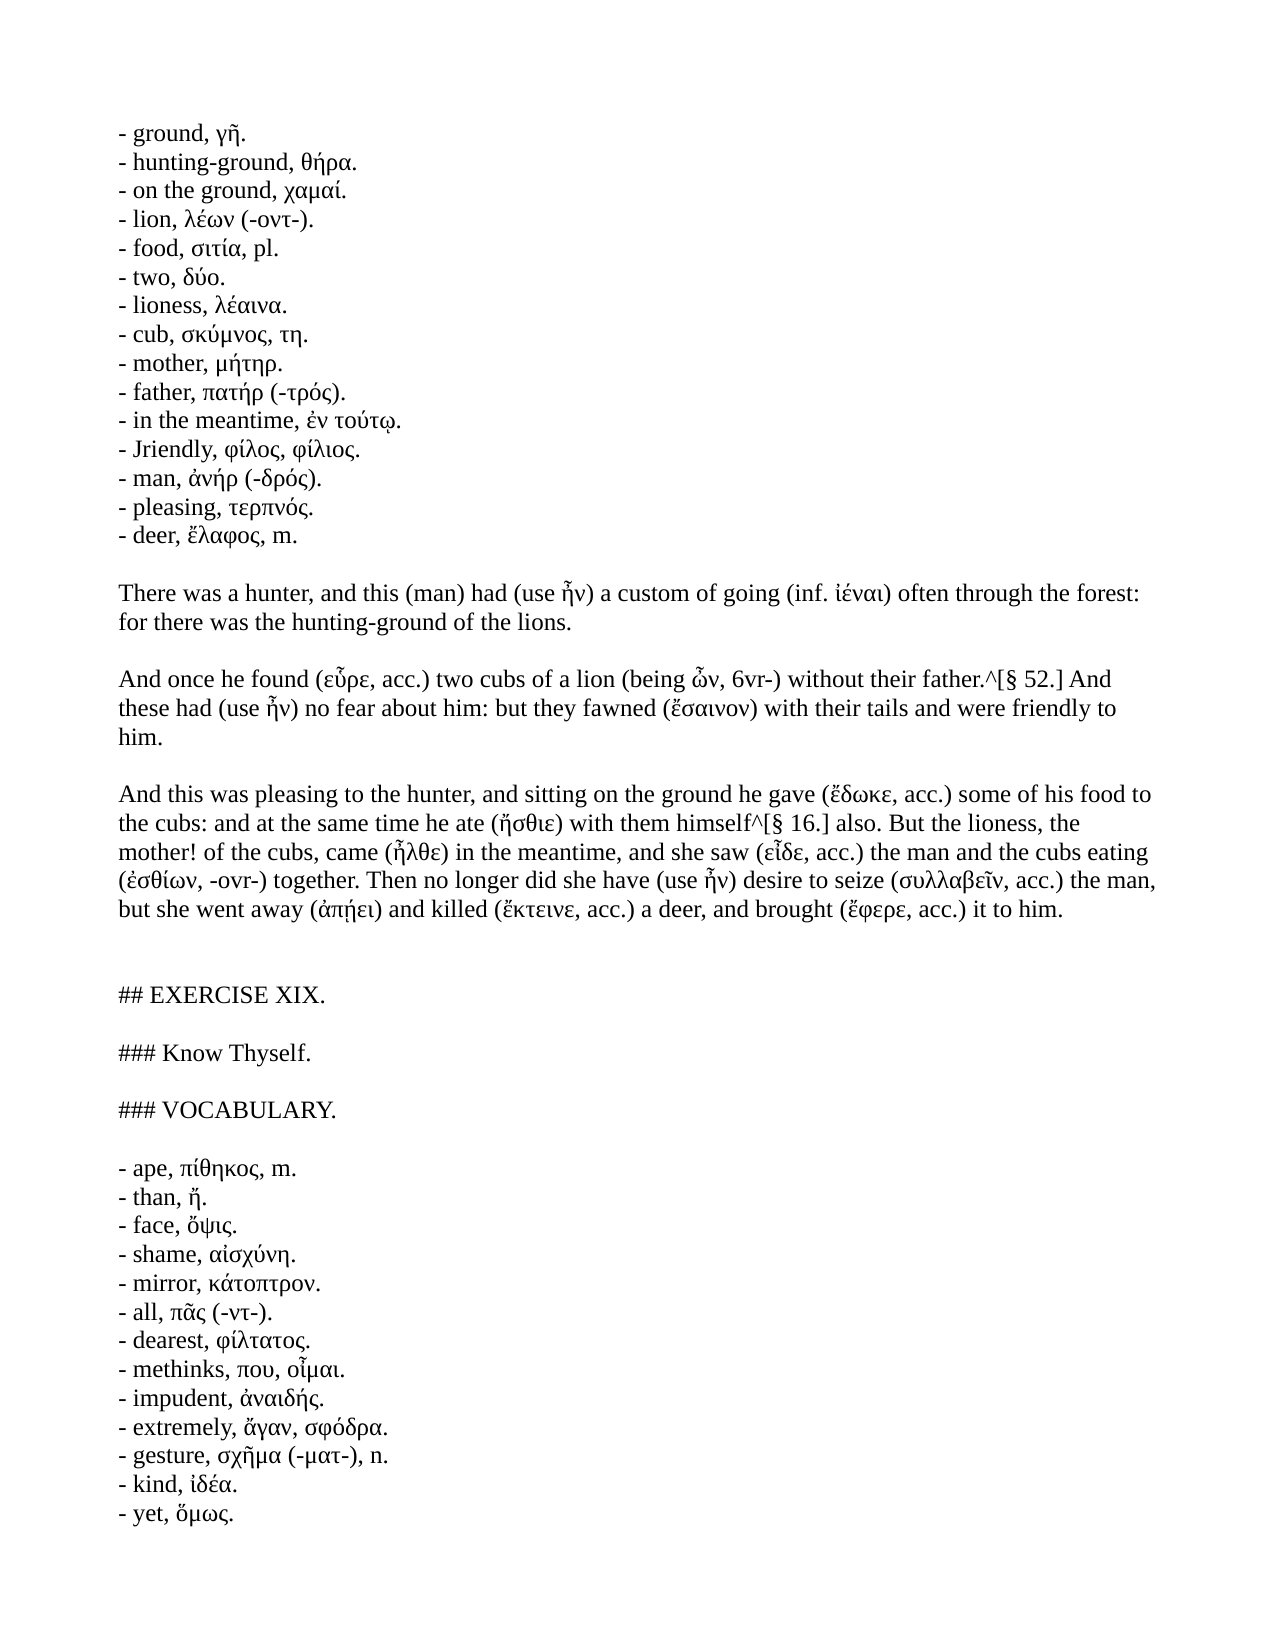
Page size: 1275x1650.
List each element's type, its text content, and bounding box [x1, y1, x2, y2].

text - pleasing, τερπνός. [118, 492, 1157, 521]
text ### Know Thyself. [118, 1038, 1157, 1067]
text - impudent, ἀναιδής. [118, 1383, 1157, 1412]
text - mirror, κάτοπτρον. [118, 1268, 1157, 1297]
text - yet, ὅμως. [118, 1498, 1157, 1527]
text - deer, ἔλαφος, m. [118, 521, 1157, 549]
text - two, δύο. [118, 262, 1157, 291]
text - food, σιτία, pl. [118, 233, 1157, 262]
text ## EXERCISE XIX. [118, 981, 1157, 1009]
text - man, ἀνήρ (-δρός). [118, 463, 1157, 492]
text - shame, αἰσχύνη. [118, 1239, 1157, 1268]
text - hunting-ground, θήρα. [118, 147, 1157, 176]
text - lioness, λέαινα. [118, 291, 1157, 319]
text - cub, σκύμνος, τη. [118, 319, 1157, 348]
text And this was pleasing to the hunter, and sitting on the ground he gave (ἔδωκε, acc.) some of his food to the cubs: and at the same time he ate (ἤσθιε) with them himself^[§ 16.] also. But the lioness, the mother! of the cubs, came (ἦλθε) in the meantime, and she saw (εἶδε, acc.) the man and the cubs eating (ἐσθίων, -ovr-) together. Then no longer did she have (use ἦν) desire to seize (συλλαβεῖν, acc.) the man, but she went away (ἀπῄει) and killed (ἔκτεινε, acc.) a deer, and brought (ἔφερε, acc.) it to him. [118, 779, 1157, 923]
text - on the ground, χαμαί. [118, 176, 1157, 204]
text - mother, μήτηρ. [118, 348, 1157, 377]
text - kind, ἰδέα. [118, 1469, 1157, 1498]
text - methinks, που, οἶμαι. [118, 1354, 1157, 1383]
text - face, ὄψις. [118, 1211, 1157, 1239]
text - extremely, ἄγαν, σφόδρα. [118, 1412, 1157, 1441]
text - father, πατήρ (-τρός). [118, 377, 1157, 406]
text - ape, πίθηκος, m. [118, 1153, 1157, 1182]
text - than, ἤ. [118, 1182, 1157, 1211]
text - in the meantime, ἐν τούτῳ. [118, 406, 1157, 434]
text - lion, λέων (-οντ-). [118, 204, 1157, 233]
text And once he found (εὗρε, acc.) two cubs of a lion (being ὦν, 6vr-) without their father.^[§ 52.] And these had (use ἦν) no fear about him: but they fawned (ἔσαινον) with their tails and were friendly to him. [118, 664, 1157, 751]
text - dearest, φίλτατος. [118, 1326, 1157, 1354]
text - gesture, σχῆμα (-ματ-), n. [118, 1441, 1157, 1469]
text - Jriendly, φίλος, φίλιος. [118, 434, 1157, 463]
text There was a hunter, and this (man) had (use ἦν) a custom of going (inf. ἰέναι) often through the forest: for there was the hunting-ground of the lions. [118, 578, 1157, 636]
text - ground, γῆ. [118, 118, 1157, 147]
text ### VOCABULARY. [118, 1096, 1157, 1124]
text - all, πᾶς (-ντ-). [118, 1297, 1157, 1326]
